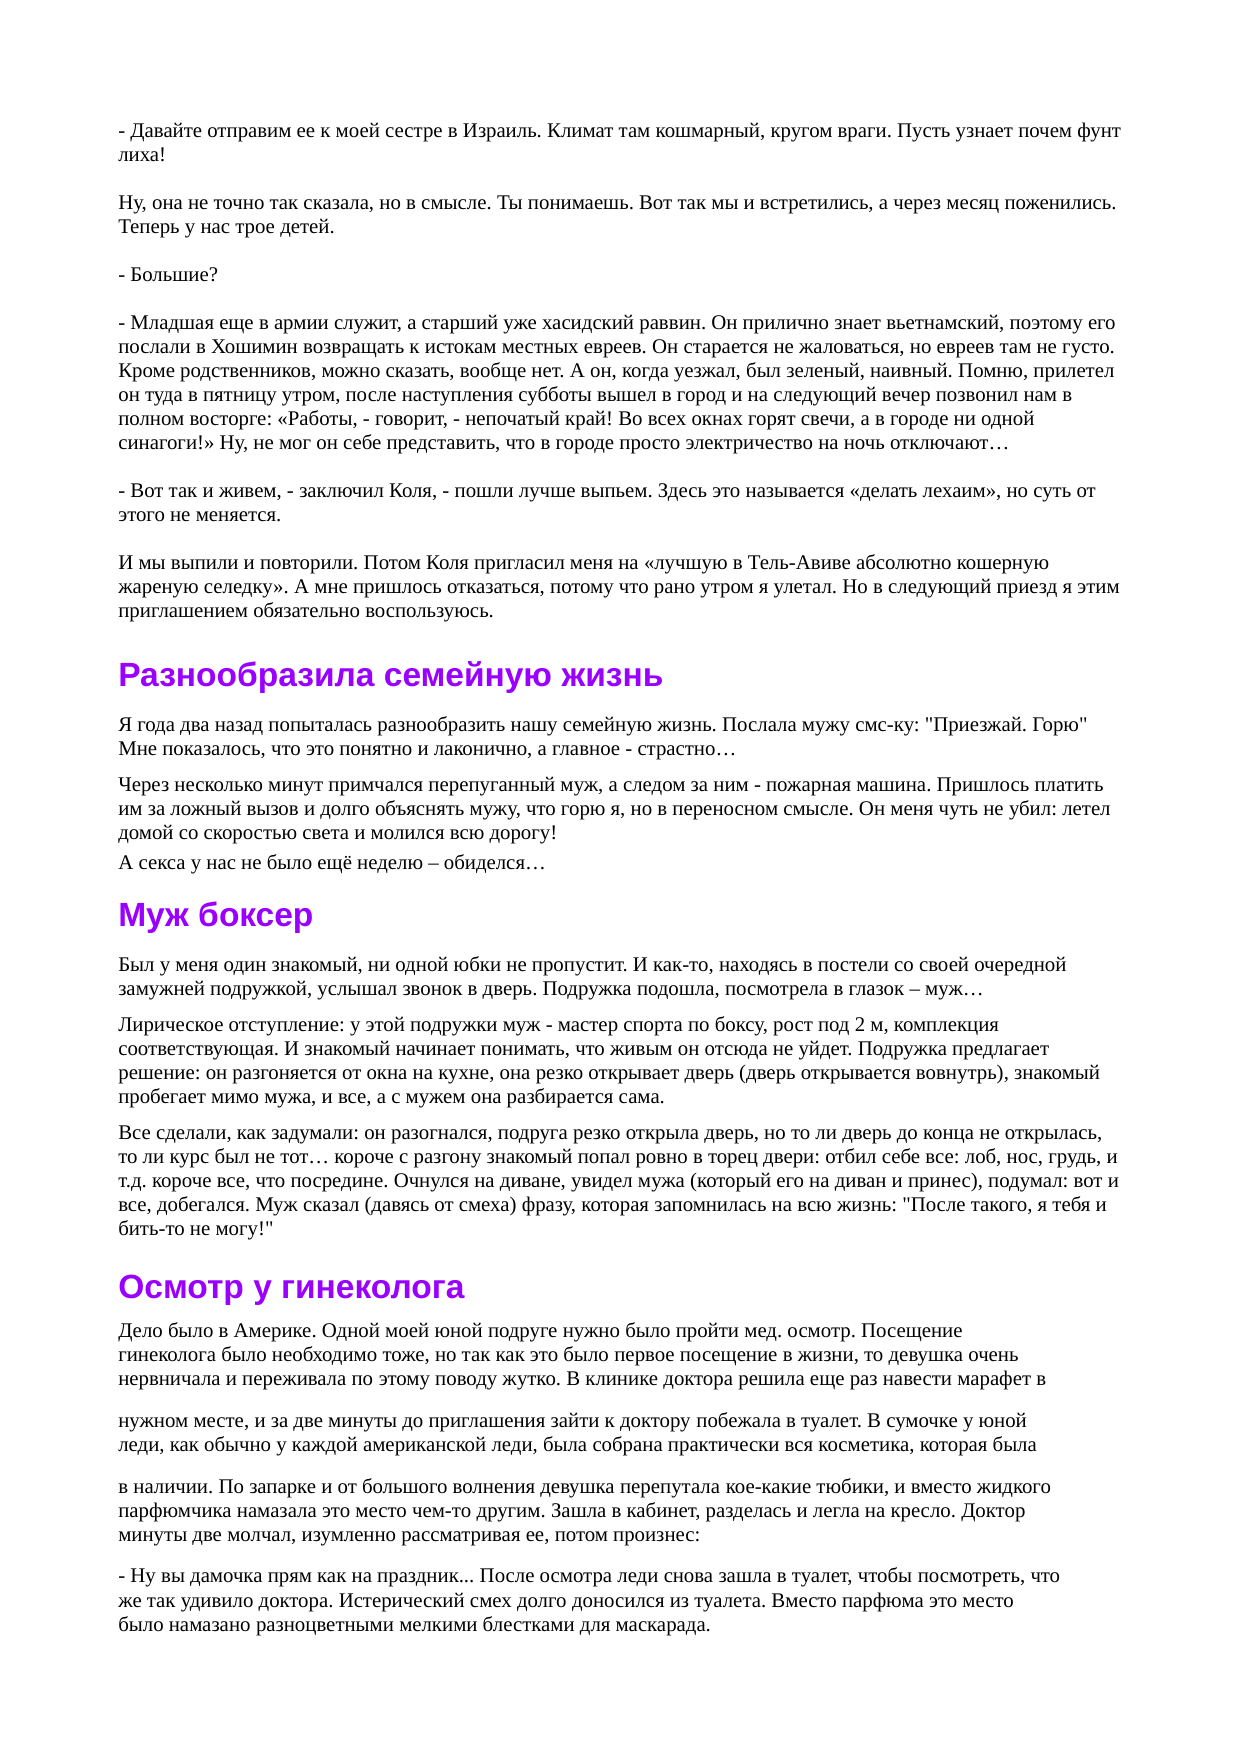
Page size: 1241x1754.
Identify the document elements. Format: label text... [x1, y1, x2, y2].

subtitle Разнообразила семейную жизнь [118, 654, 1122, 693]
text Был у меня один знакомый, ни одной юбки не пропустит. И как-то, находясь в постели со своей очередной замужней подружкой, услышал звонок в дверь. Подружка подошла, посмотрела в глазок – муж… [118, 952, 1122, 1000]
text нужном месте, и за две минуты до приглашения зайти к доктору побежала в туалет. В сумочке у юной леди, как обычно у каждой американской леди, была собрана практически вся косметика, которая была [118, 1408, 1063, 1456]
text А секса у нас не было ещё неделю – обиделся… [118, 850, 1122, 874]
text - Ну вы дамочка прям как на праздник... После осмотра леди снова зашла в туалет, чтобы посмотреть, что же так удивило доктора. Истерический смех долго доносился из туалета. Вместо парфюма это место было намазано разноцветными мелкими блестками для маскарада. [118, 1563, 1063, 1636]
subtitle Муж боксер [118, 895, 1122, 933]
text - Большие? [118, 262, 1122, 286]
subtitle Осмотр у гинеколога [118, 1267, 1122, 1306]
text - Вот так и живем, - заключил Коля, - пошли лучше выпьем. Здесь это называется «делать лехаим», но суть от этого не меняется. [118, 478, 1122, 526]
text Все сделали, как задумали: он разогнался, подруга резко открыла дверь, но то ли дверь до конца не открылась, то ли курс был не тот… короче с разгону знакомый попал ровно в торец двери: отбил себе все: лоб, нос, грудь, и т.д. короче все, что посредине. Очнулся на диване, увидел мужа (который его на диван и принес), подумал: вот и все, добегался. Муж сказал (давясь от смеха) фразу, которая запомнилась на всю жизнь: "После такого, я тебя и бить-то не могу!" [118, 1120, 1122, 1240]
text в наличии. По запарке и от большого волнения девушка перепутала кое-какие тюбики, и вместо жидкого парфюмчика намазала это место чем-то другим. Зашла в кабинет, разделась и легла на кресло. Доктор минуты две молчал, изумленно рассматривая ее, потом произнес: [118, 1474, 1063, 1546]
text - Младшая еще в армии служит, а старший уже хасидский раввин. Он прилично знает вьетнамский, поэтому его послали в Хошимин возвращать к истокам местных евреев. Он старается не жаловаться, но евреев там не густо. Кроме родственников, можно сказать, вообще нет. А он, когда уезжал, был зеленый, наивный. Помню, прилетел он туда в пятницу утром, после наступления субботы вышел в город и на следующий вечер позвонил нам в полном восторге: «Работы, - говорит, - непочатый край! Во всех окнах горят свечи, а в городе ни одной синагоги!» Ну, не мог он себе представить, что в городе просто электричество на ночь отключают… [118, 310, 1122, 454]
text - Давайте отправим ее к моей сестре в Израиль. Климат там кошмарный, кругом враги. Пусть узнает почем фунт лиха! [118, 118, 1122, 166]
text Ну, она не точно так сказала, но в смысле. Ты понимаешь. Вот так мы и встретились, а через месяц поженились. Теперь у нас трое детей. [118, 190, 1122, 238]
text Через несколько минут примчался перепуганный муж, а следом за ним - пожарная машина. Пришлось платить им за ложный вызов и долго объяснять мужу, что горю я, но в переносном смысле. Он меня чуть не убил: летел домой со скоростью света и молился всю дорогу! [118, 772, 1122, 844]
text Я года два назад попыталась разнообразить нашу семейную жизнь. Послала мужу смс-ку: "Приезжай. Горю" Мне показалось, что это понятно и лаконично, а главное - страстно… [118, 712, 1122, 760]
text И мы выпили и повторили. Потом Коля пригласил меня на «лучшую в Тель-Авиве абсолютно кошерную жареную селедку». А мне пришлось отказаться, потому что рано утром я улетал. Но в следующий приезд я этим приглашением обязательно воспользуюсь. [118, 550, 1122, 622]
text Дело было в Америке. Одной моей юной подруге нужно было пройти мед. осмотр. Посещение гинеколога было необходимо тоже, но так как это было первое посещение в жизни, то девушка очень нервничала и переживала по этому поводу жутко. В клинике доктора решила еще раз навести марафет в [118, 1318, 1063, 1390]
text Лирическое отступление: у этой подружки муж - мастер спорта по боксу, рост под 2 м, комплекция соответствующая. И знакомый начинает понимать, что живым он отсюда не уйдет. Подружка предлагает решение: он разгоняется от окна на кухне, она резко открывает дверь (дверь открывается вовнутрь), знакомый пробегает мимо мужа, и все, а с мужем она разбирается сама. [118, 1012, 1122, 1108]
